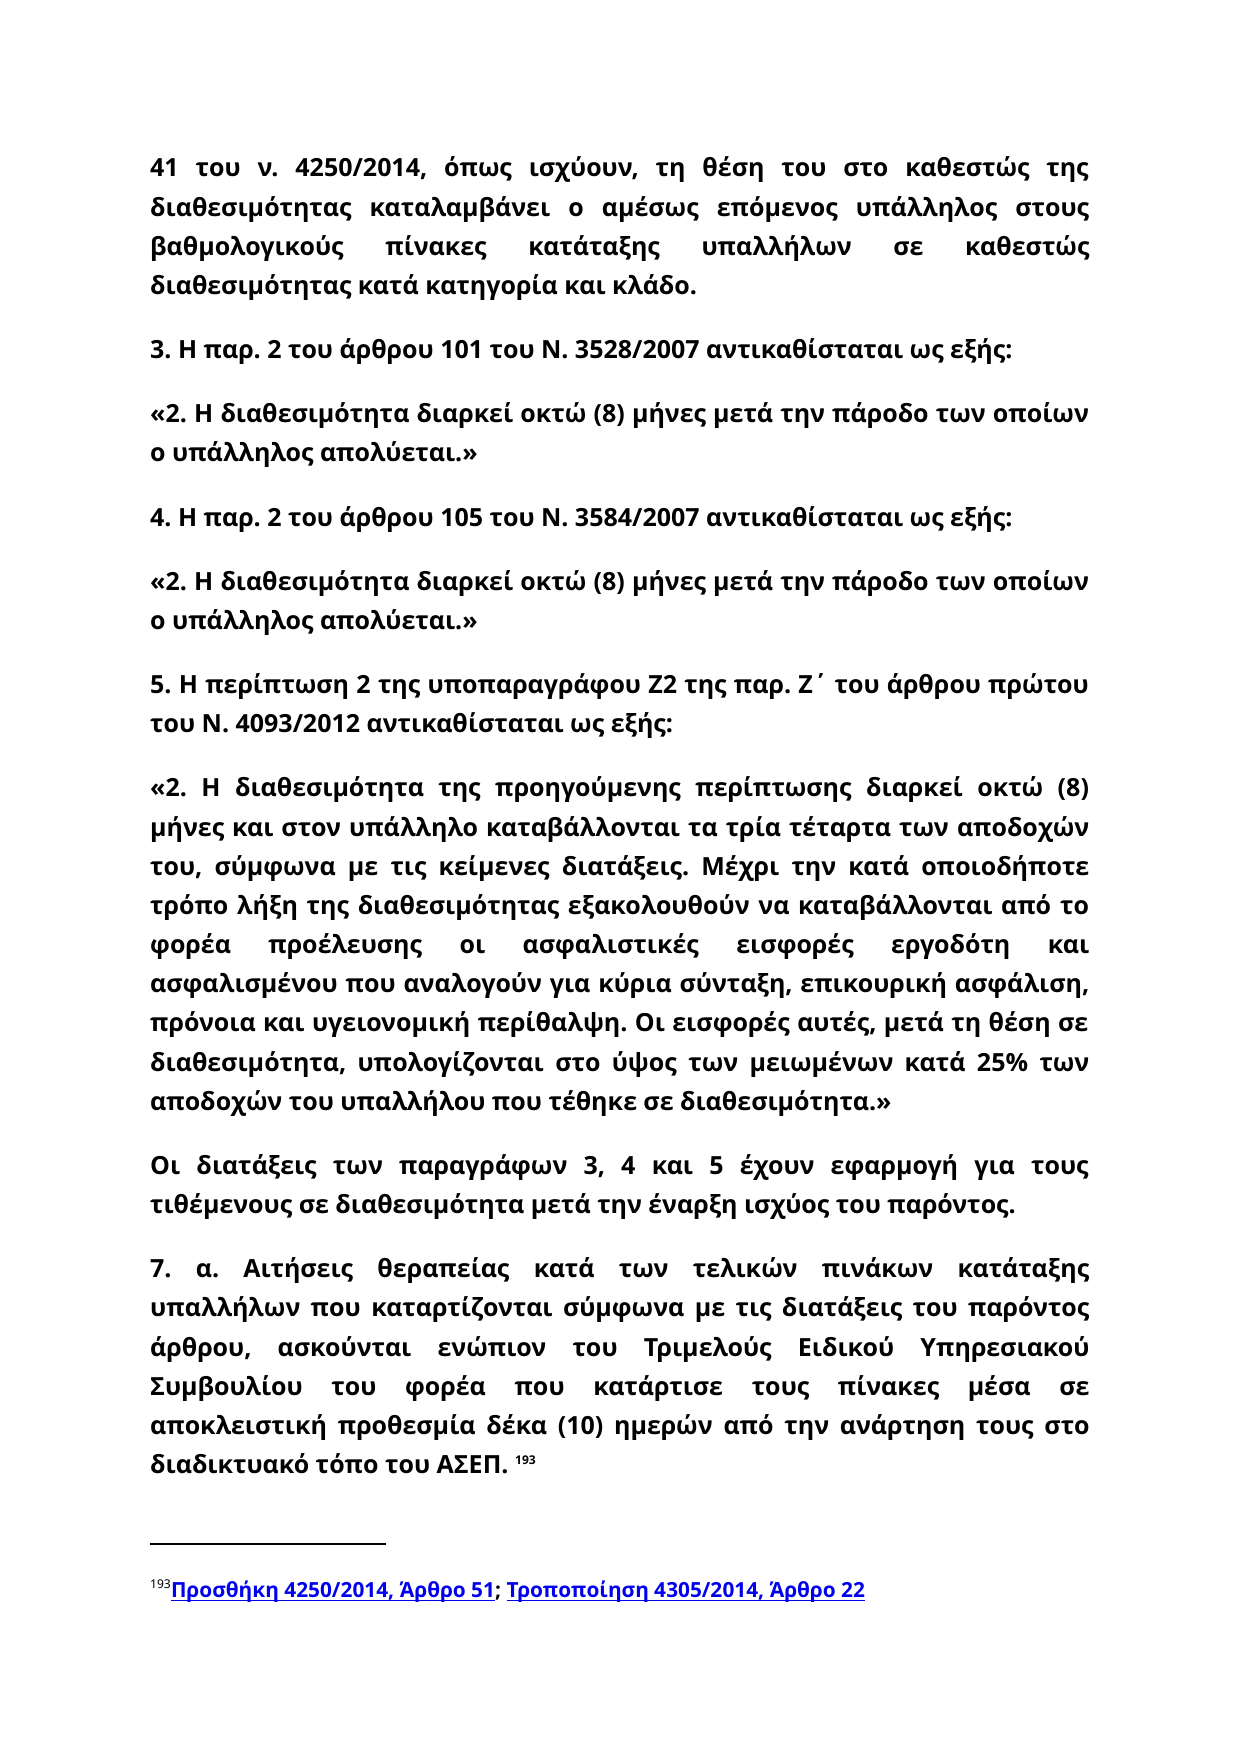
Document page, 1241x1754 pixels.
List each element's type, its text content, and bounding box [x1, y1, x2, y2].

text «2. Η διαθεσιμότητα της προηγούμενης περίπτωσης διαρκεί οκτώ (8) μήνες και στον υπάλληλο καταβάλλονται τα τρία τέταρτα των αποδοχών του, σύμφωνα με τις κείμενες διατάξεις. Μέχρι την κατά οποιοδήποτε τρόπο λήξη της διαθεσιμότητας εξακολουθούν να καταβάλλονται από το φορέα προέλευσης οι ασφαλιστικές εισφορές εργοδότη και ασφαλισμένου που αναλογούν για κύρια σύνταξη, επικουρική ασφάλιση, πρόνοια και υγειονομική περίθαλψη. Οι εισφορές αυτές, μετά τη θέση σε διαθεσιμότητα, υπολογίζονται στο ύψος των μειωμένων κατά 25% των αποδοχών του υπαλλήλου που τέθηκε σε διαθεσιμότητα.» [150, 770, 1090, 1117]
text «2. Η διαθεσιμότητα διαρκεί οκτώ (8) μήνες μετά την πάροδο των οποίων ο υπάλληλος απολύεται.» [150, 396, 1090, 469]
text 3. Η παρ. 2 του άρθρου 101 του Ν. 3528/2007 αντικαθίσταται ως εξής: [150, 332, 1090, 366]
text 7. α. Αιτήσεις θεραπείας κατά των τελικών πινάκων κατάταξης υπαλλήλων που καταρτίζονται σύμφωνα με τις διατάξεις του παρόντος άρθρου, ασκούνται ενώπιον του Τριμελούς Ειδικού Υπηρεσιακού Συμβουλίου του φορέα που κατάρτισε τους πίνακες μέσα σε αποκλειστική προθεσμία δέκα (10) ημερών από την ανάρτηση τους στο διαδικτυακό τόπο του ΑΣΕΠ. [150, 1251, 1090, 1481]
text Οι διατάξεις των παραγράφων 3, 4 και 5 έχουν εφαρμογή για τους τιθέμενους σε διαθεσιμότητα μετά την έναρξη ισχύος του παρόντος. [150, 1147, 1090, 1221]
text Προσθήκη 4250/2014, Άρθρο 51; Τροποποίηση 4305/2014, Άρθρο 22 [150, 1576, 1090, 1604]
text 41 του ν. 4250/2014, όπως ισχύουν, τη θέση του στο καθεστώς της διαθεσιμότητας καταλαμβάνει ο αμέσως επόμενος υπάλληλος στους βαθμολογικούς πίνακες κατάταξης υπαλλήλων σε καθεστώς διαθεσιμότητας κατά κατηγορία και κλάδο. [150, 150, 1090, 302]
text «2. Η διαθεσιμότητα διαρκεί οκτώ (8) μήνες μετά την πάροδο των οποίων ο υπάλληλος απολύεται.» [150, 563, 1090, 637]
text 5. Η περίπτωση 2 της υποπαραγράφου Ζ2 της παρ. Ζ΄ του άρθρου πρώτου του Ν. 4093/2012 αντικαθίσταται ως εξής: [150, 667, 1090, 740]
text 4. Η παρ. 2 του άρθρου 105 του Ν. 3584/2007 αντικαθίσταται ως εξής: [150, 499, 1090, 533]
